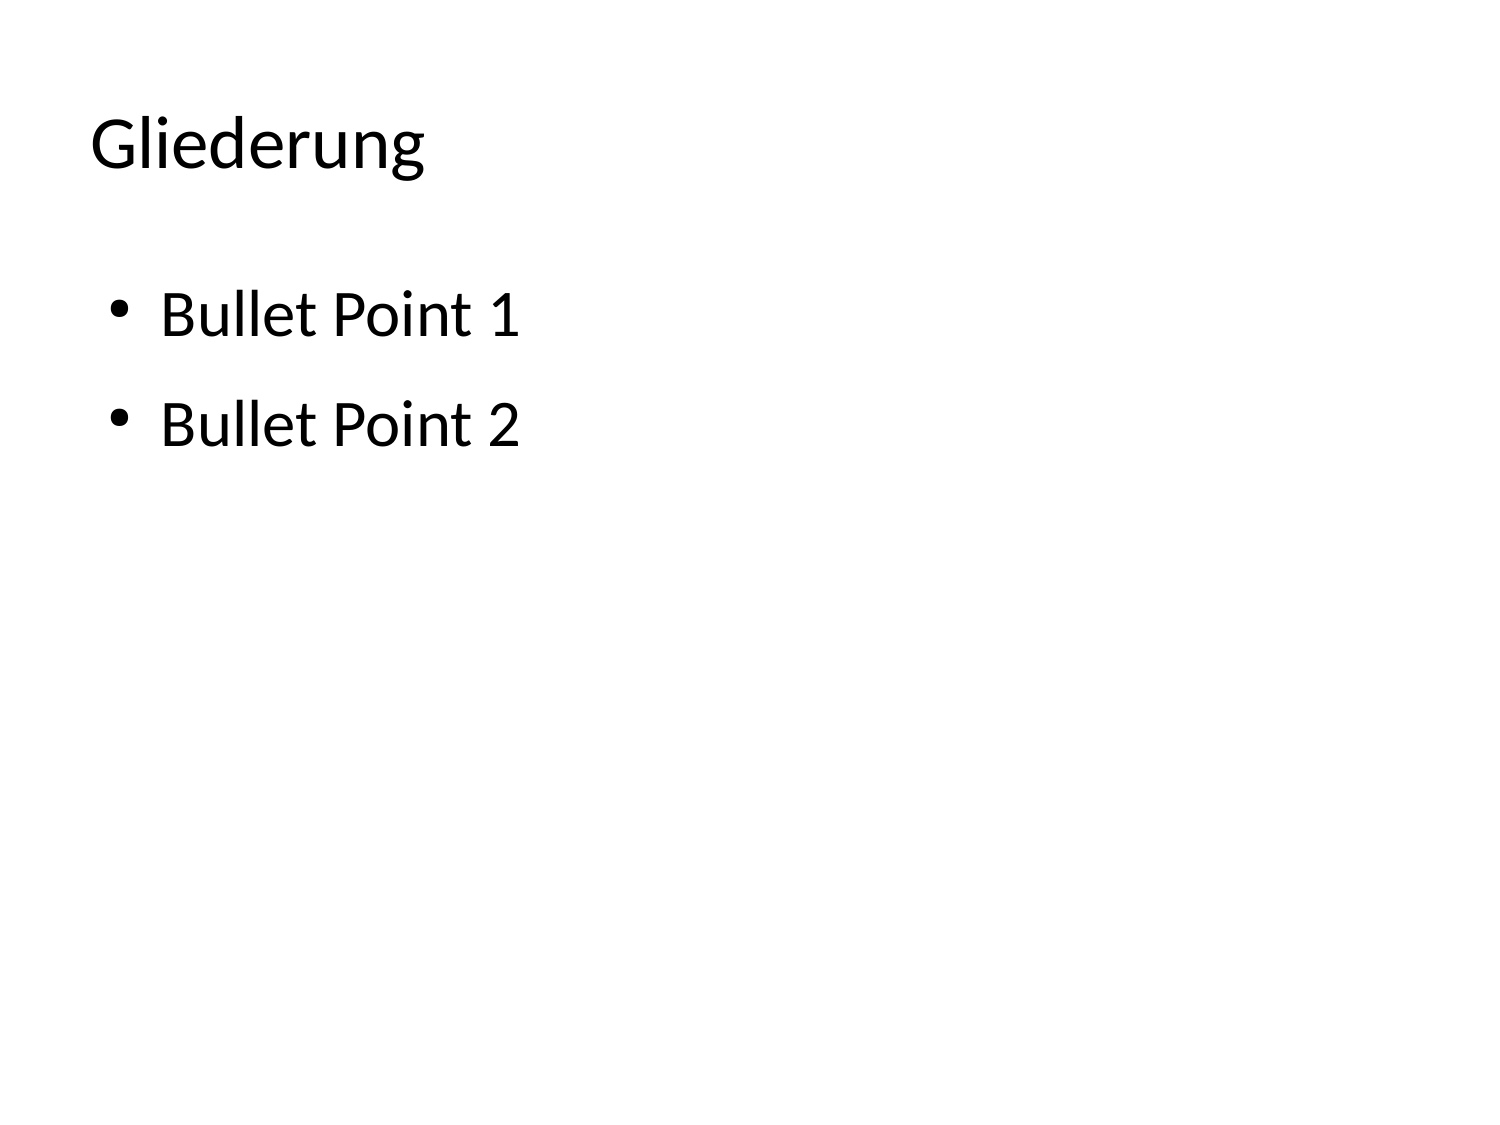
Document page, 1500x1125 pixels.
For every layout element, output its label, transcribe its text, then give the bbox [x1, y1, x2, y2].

list Bullet Point 1 Bullet Point 2 [75, 262, 1426, 1005]
title Gliederung [75, 45, 1426, 233]
